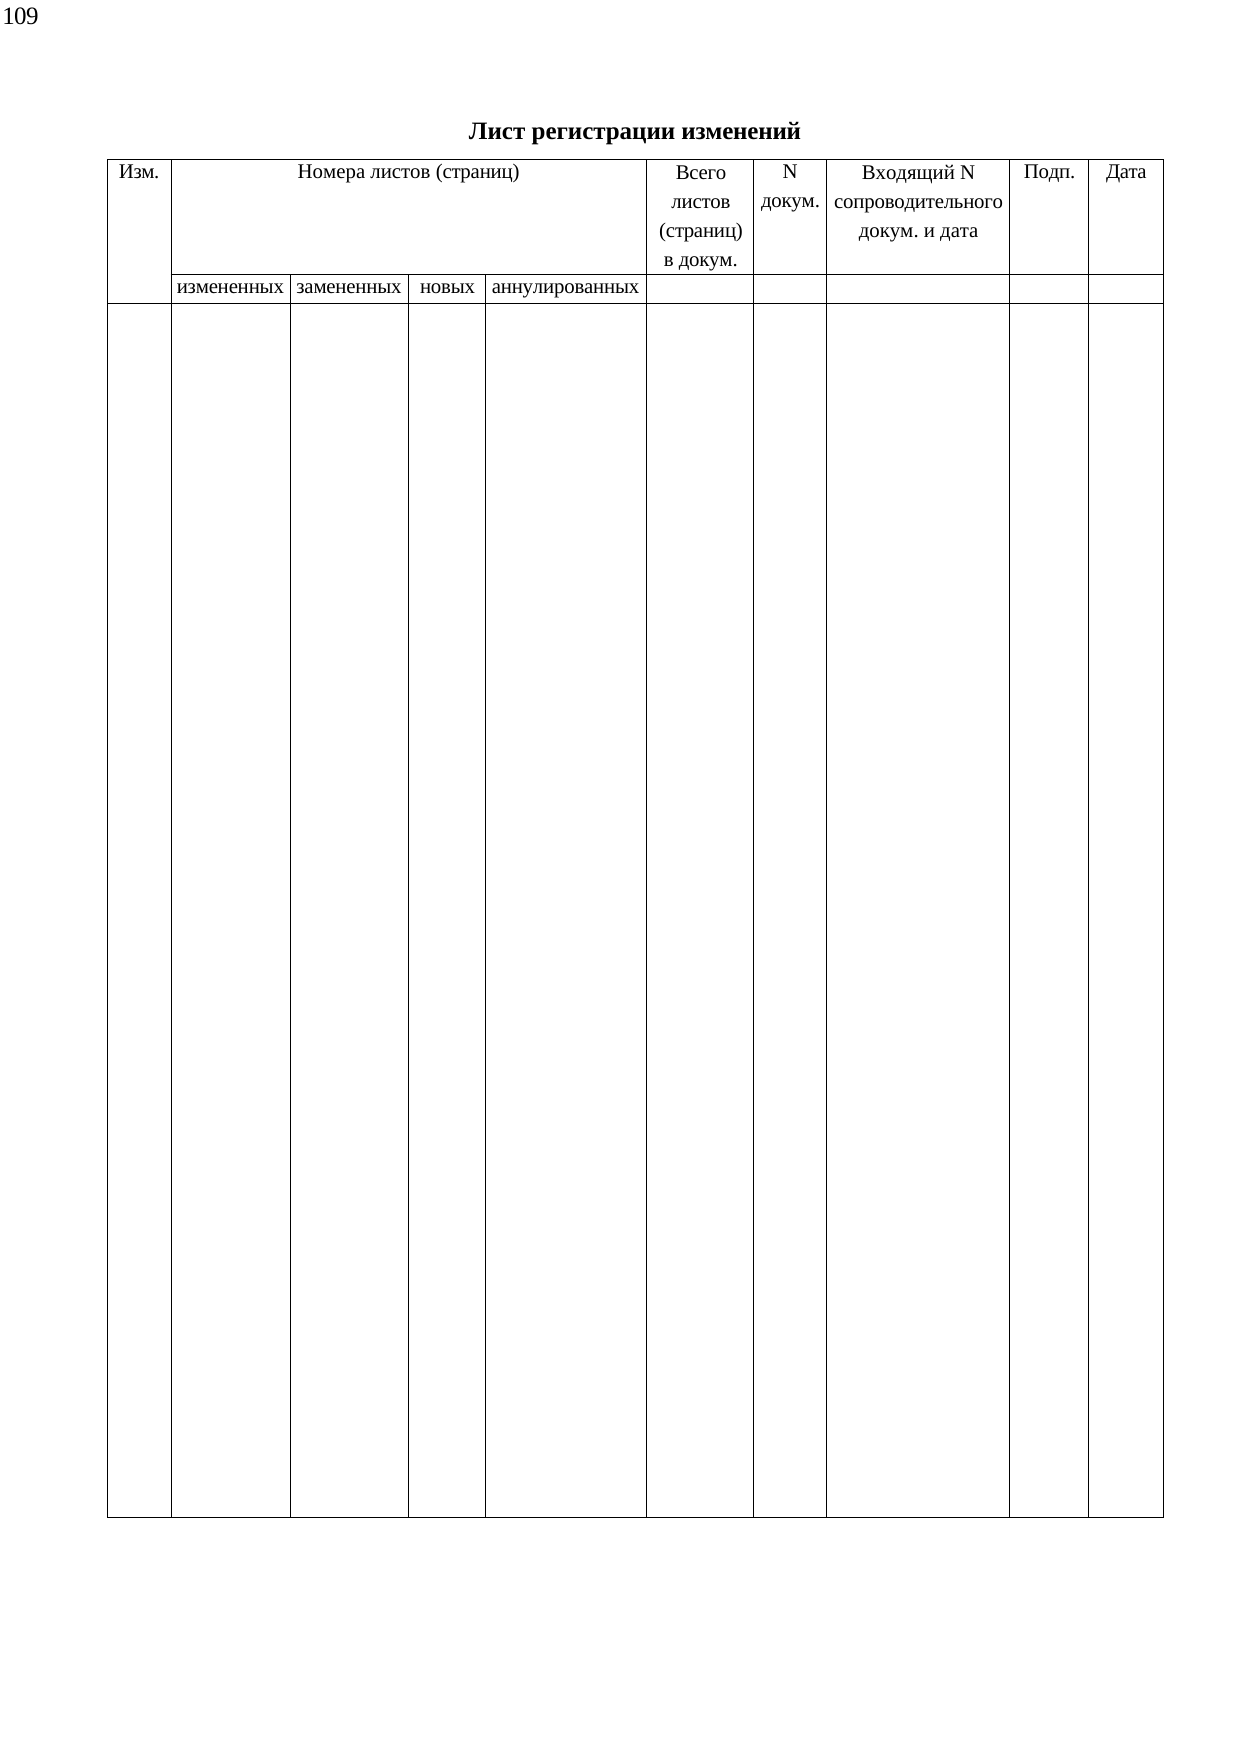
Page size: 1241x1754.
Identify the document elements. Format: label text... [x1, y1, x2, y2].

table_header Дата [1089, 160, 1163, 274]
table_cell [827, 275, 1009, 303]
table_header Подп. [1010, 160, 1088, 274]
subtitle Лист регистрации изменений [209, 116, 1060, 145]
table_cell новых [409, 275, 485, 303]
table_header Всего листов (страниц) в докум. [647, 160, 753, 274]
table_cell [108, 304, 171, 1517]
table_cell [827, 304, 1009, 1517]
table_header Номера листов (страниц) [172, 160, 646, 274]
table_cell [291, 304, 408, 1517]
table_cell [1010, 275, 1088, 303]
table_cell [754, 275, 826, 303]
table_header N докум. [754, 160, 826, 274]
table_cell замененных [291, 275, 408, 303]
table_cell [172, 304, 290, 1517]
table_cell [647, 275, 753, 303]
table_cell [1089, 275, 1163, 303]
table_cell [754, 304, 826, 1517]
table_cell [1089, 304, 1163, 1517]
table_cell измененных [172, 275, 290, 303]
table_cell [486, 304, 646, 1517]
table_cell [647, 304, 753, 1517]
table_header Входящий N сопроводительного докум. и дата [827, 160, 1009, 274]
table_cell [1010, 304, 1088, 1517]
table_cell аннулированных [486, 275, 646, 303]
table_cell [409, 304, 485, 1517]
table_header Изм. [108, 160, 171, 303]
